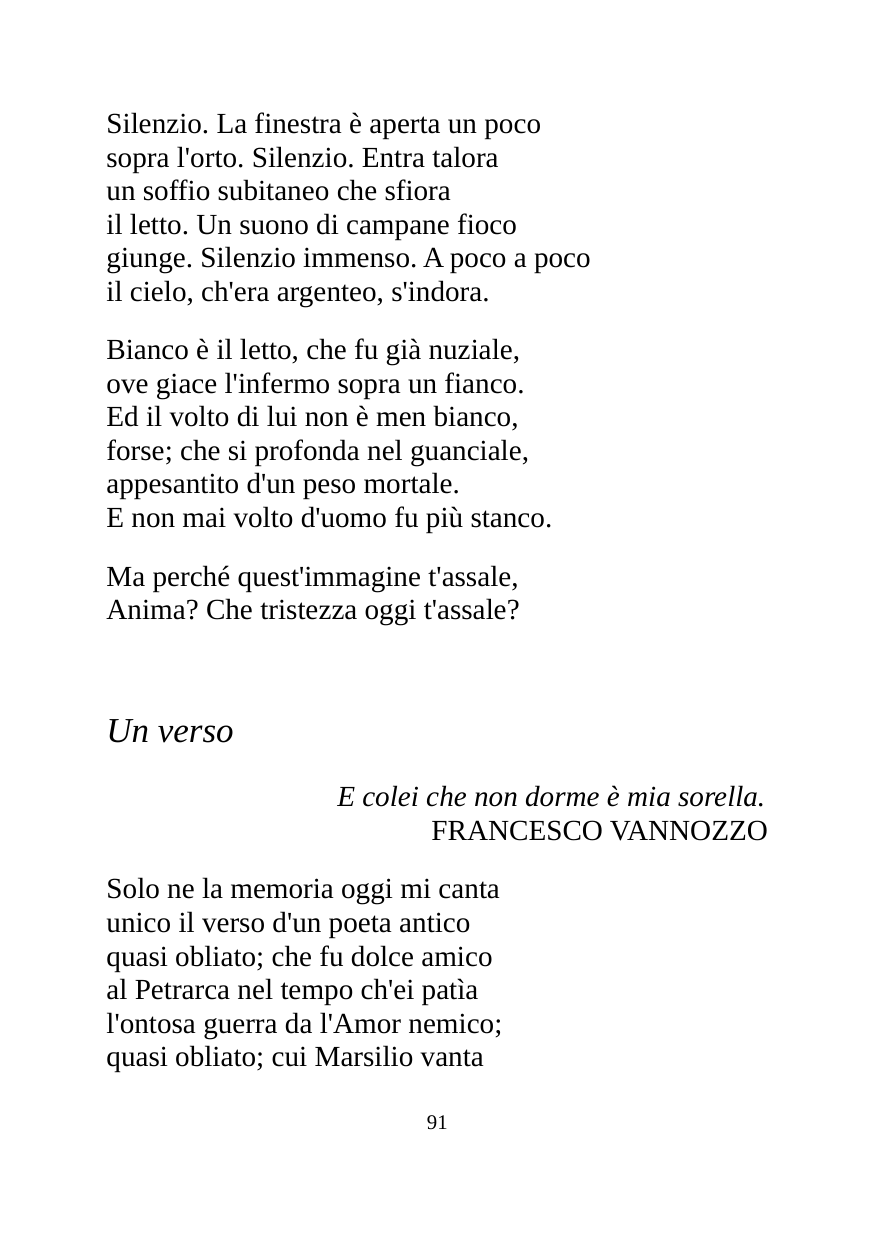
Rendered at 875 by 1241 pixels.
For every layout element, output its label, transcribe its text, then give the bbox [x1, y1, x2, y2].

text un soffio subitaneo che sfiora [106, 173, 768, 207]
text quasi obliato; che fu dolce amico [106, 939, 768, 972]
text Anima? Che tristezza oggi t'assale? [106, 592, 768, 626]
text al Petrarca nel tempo ch'ei patìa [106, 972, 768, 1006]
text Solo ne la memoria oggi mi canta [106, 872, 768, 905]
text Silenzio. La finestra è aperta un poco [106, 106, 768, 140]
text E colei che non dorme è mia sorella. [106, 779, 768, 813]
text il cielo, ch'era argenteo, s'indora. [106, 274, 768, 307]
subtitle Un verso [106, 710, 768, 750]
text unico il verso d'un poeta antico [106, 905, 768, 939]
text appesantito d'un peso mortale. [106, 467, 768, 500]
text FRANCESCO VANNOZZO [106, 813, 768, 847]
text Ma perché quest'immagine t'assale, [106, 559, 768, 592]
text forse; che si profonda nel guanciale, [106, 433, 768, 467]
text il letto. Un suono di campane fioco [106, 207, 768, 240]
text giunge. Silenzio immenso. A poco a poco [106, 240, 768, 274]
text quasi obliato; cui Marsilio vanta [106, 1039, 768, 1073]
text sopra l'orto. Silenzio. Entra talora [106, 140, 768, 173]
text ove giace l'infermo sopra un fianco. [106, 366, 768, 399]
text Bianco è il letto, che fu già nuziale, [106, 332, 768, 366]
text l'ontosa guerra da l'Amor nemico; [106, 1006, 768, 1039]
text E non mai volto d'uomo fu più stanco. [106, 500, 768, 534]
text Ed il volto di lui non è men bianco, [106, 399, 768, 433]
